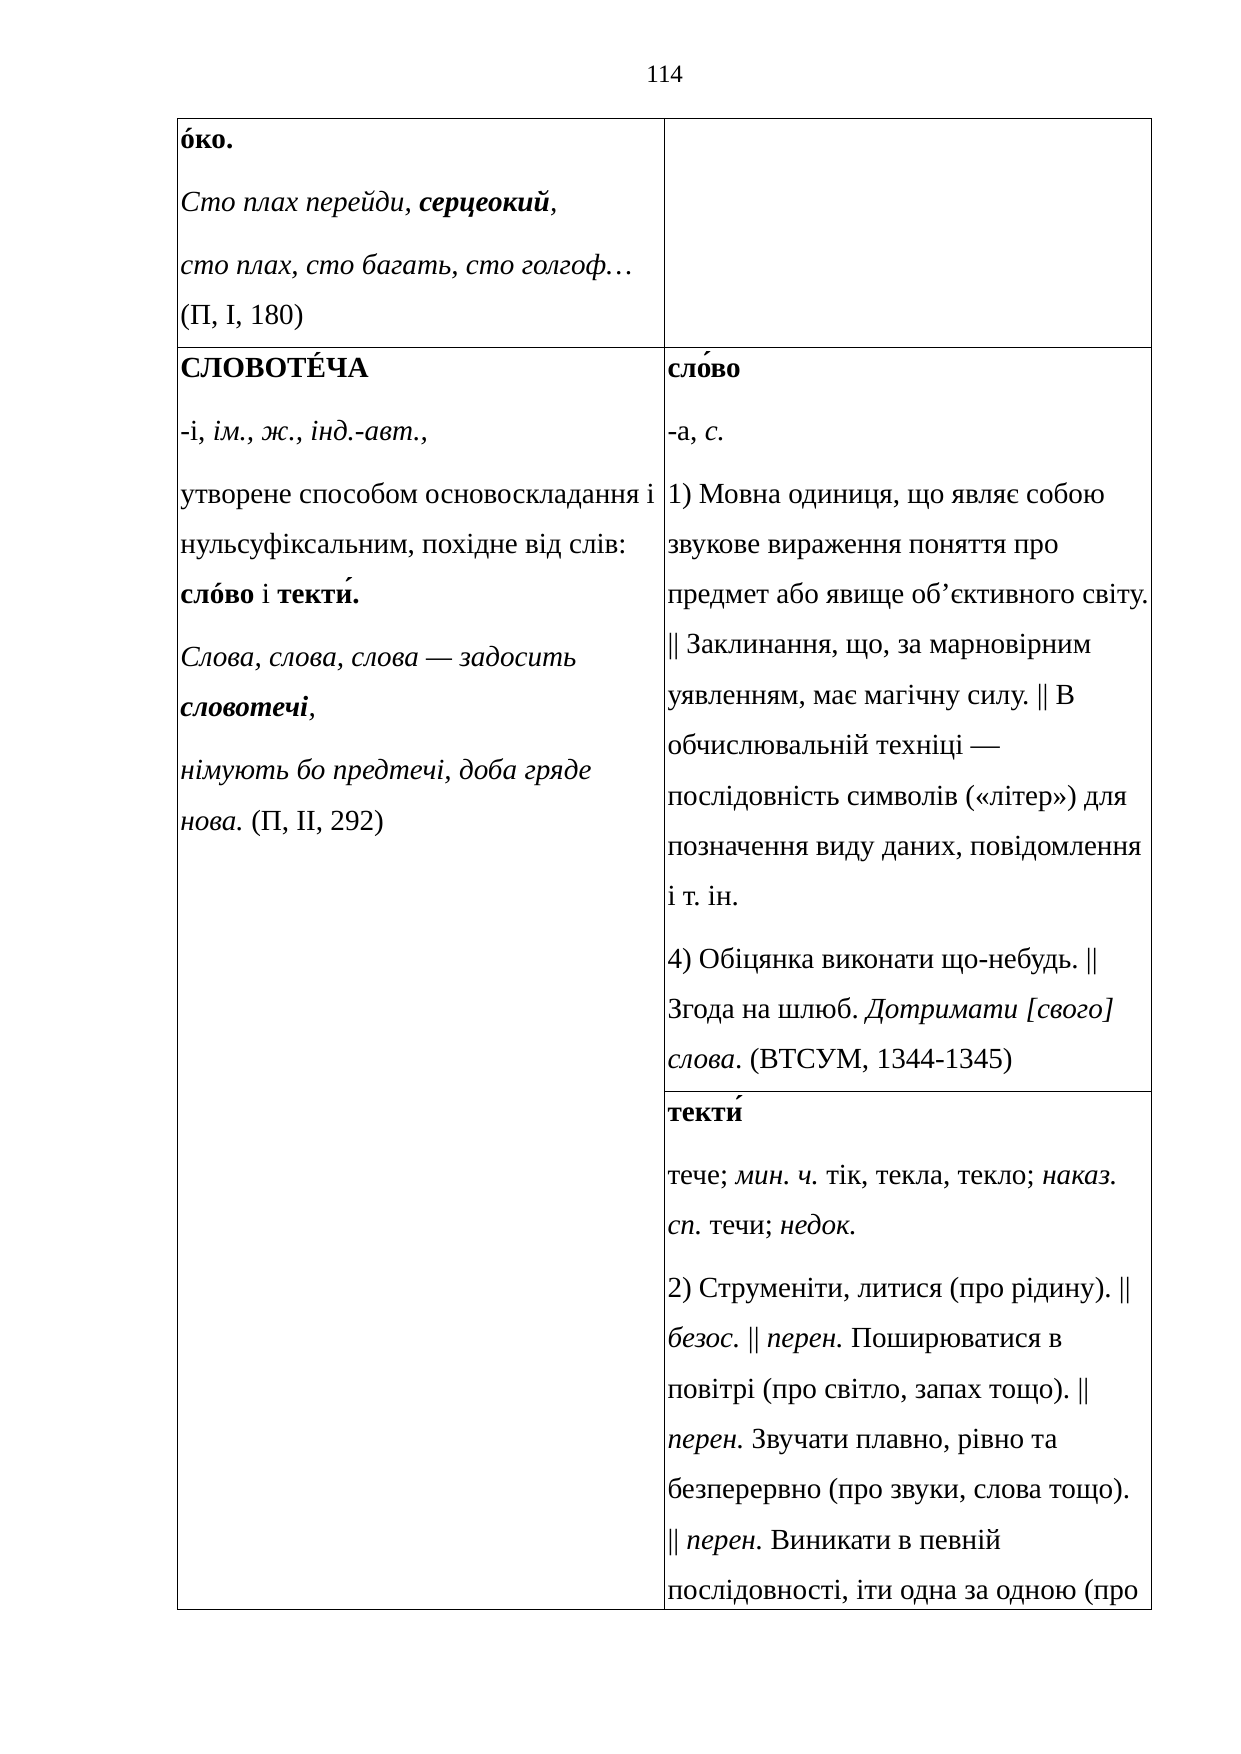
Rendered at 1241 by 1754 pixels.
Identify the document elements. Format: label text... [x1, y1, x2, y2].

table_cell [665, 119, 1151, 347]
table_cell СЛОВОТÉЧА -і, ім., ж., інд.-авт., утворене способом основоскладання і нульсуфіксальним, похідне від слів: слóво і текти́. Слова, слова, слова — задосить словотечі, німують бо предтечі, доба гряде нова. (П, ІІ, 292) [178, 348, 664, 1609]
table_cell сло́во -а, с. 1) Мовна одиниця, що являє собою звукове вираження поняття про предмет або явище об’єктивного світу. || Заклинання, що, за марновірним уявленням, має магічну силу. || В обчислювальній техніці — послідовність символів («літер») для позначення виду даних, повідомлення і т. ін. 4) Обіцянка виконати що-небудь. || Згода на шлюб. Дотримати [свого] слова. (ВТСУМ, 1344-1345) [665, 348, 1151, 1091]
table_cell óко. Сто плах перейди, серцеокий, сто плах, сто багать, сто голгоф… (П, І, 180) [178, 119, 664, 347]
table_cell текти́ тече; мин. ч. тік, текла, текло; наказ. сп. течи; недок. 2) Струменіти, литися (про рідину). || безос. || перен. Поширюватися в повітрі (про світло, запах тощо). || перен. Звучати плавно, рівно та безперервно (про звуки, слова тощо). || перен. Виникати в певній послідовності, іти одна за одною (про [665, 1092, 1151, 1609]
